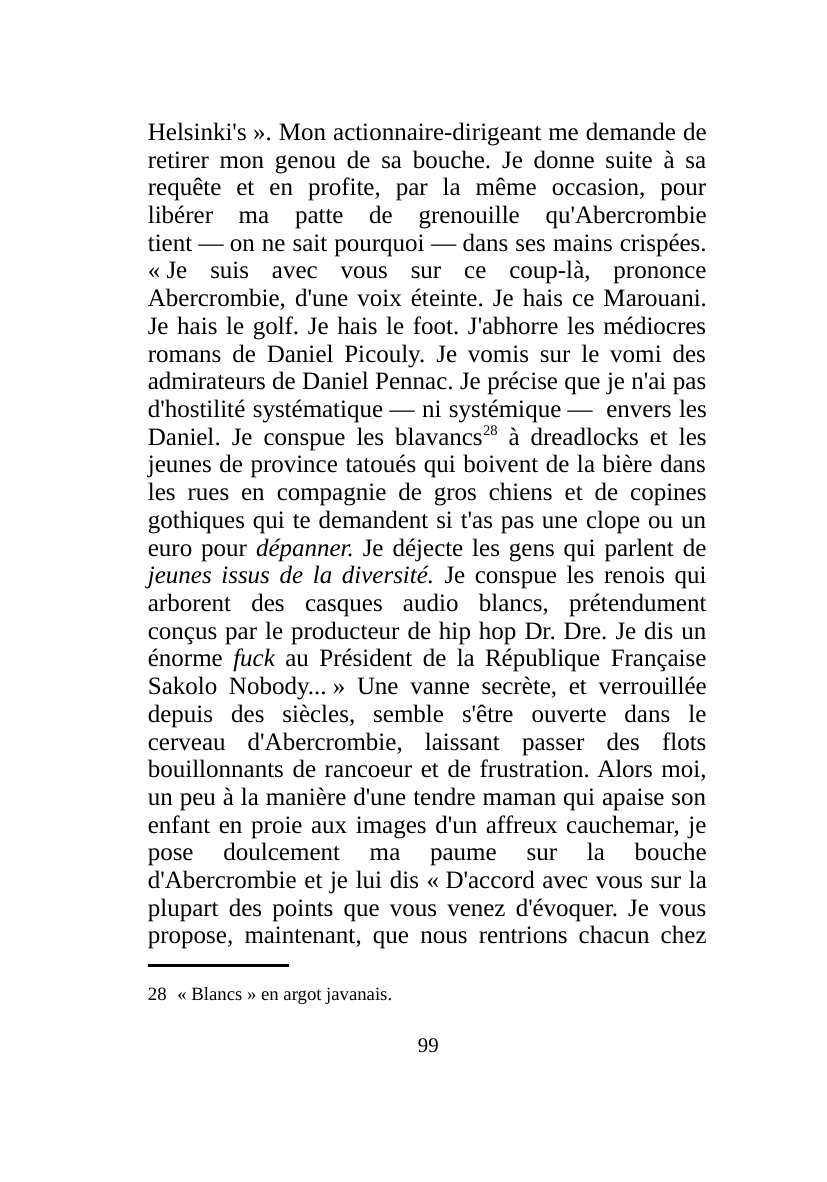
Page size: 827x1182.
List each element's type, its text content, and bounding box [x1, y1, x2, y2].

text Helsinki's ». Mon actionnaire-dirigeant me demande de retirer mon genou de sa bouche. Je donne suite à sa requête et en profite, par la même occasion, pour libérer ma patte de grenouille qu'Abercrombie tient — on ne sait pourquoi — dans ses mains crispées. « Je suis avec vous sur ce coup-là, prononce Abercrombie, d'une voix éteinte. Je hais ce Marouani. Je hais le golf. Je hais le foot. J'abhorre les médiocres romans de Daniel Picouly. Je vomis sur le vomi des admirateurs de Daniel Pennac. Je précise que je n'ai pas d'hostilité systématique — ni systémique — envers les Daniel. Je conspue les blavancs à dreadlocks et les jeunes de province tatoués qui boivent de la bière dans les rues en compagnie de gros chiens et de copines gothiques qui te demandent si t'as pas une clope ou un euro pour dépanner. Je déjecte les gens qui parlent de jeunes issus de la diversité. Je conspue les renois qui arborent des casques audio blancs, prétendument conçus par le producteur de hip hop Dr. Dre. Je dis un énorme fuck au Président de la République Française Sakolo Nobody... » Une vanne secrète, et verrouillée depuis des siècles, semble s'être ouverte dans le cerveau d'Abercrombie, laissant passer des flots bouillonnants de rancoeur et de frustration. Alors moi, un peu à la manière d'une tendre maman qui apaise son enfant en proie aux images d'un affreux cauchemar, je pose doulcement ma paume sur la bouche d'Abercrombie et je lui dis « D'accord avec vous sur la plupart des points que vous venez d'évoquer. Je vous propose, maintenant, que nous rentrions chacun chez [148, 118, 707, 949]
text « Blancs » en argot javanais. [148, 983, 709, 1004]
